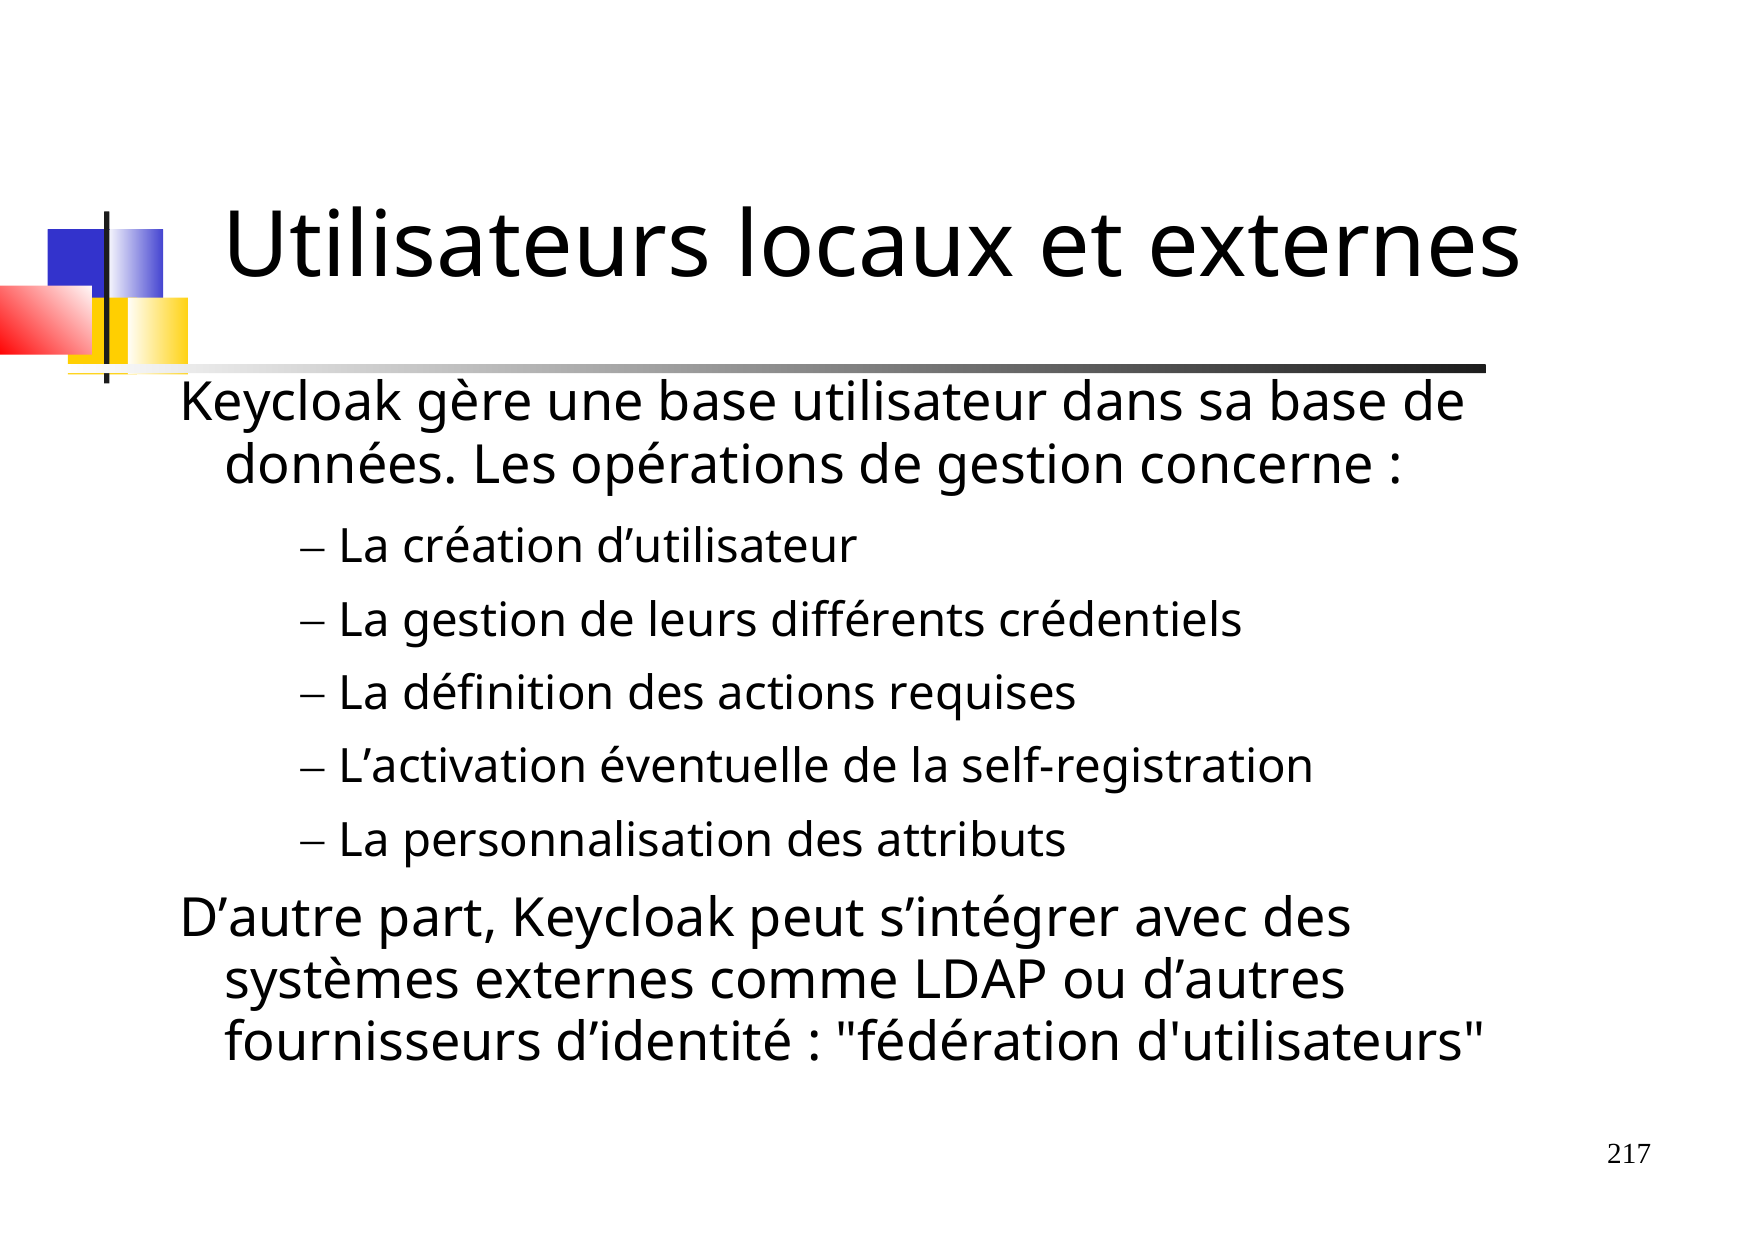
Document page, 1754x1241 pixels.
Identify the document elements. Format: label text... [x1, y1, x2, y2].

title Utilisateurs locaux et externes [179, 139, 1567, 351]
list Keycloak gère une base utilisateur dans sa base de données. Les opérations de gestion concerne : La création d’utilisateur La gestion de leurs différents crédentiels La définition des actions requises L’activation éventuelle de la self-registration La personnalisation des attributs D’autre part, Keycloak peut s’intégrer avec des systèmes externes comme LDAP ou d’autres fournisseurs d’identité : "fédération d'utilisateurs" [179, 371, 1567, 1091]
